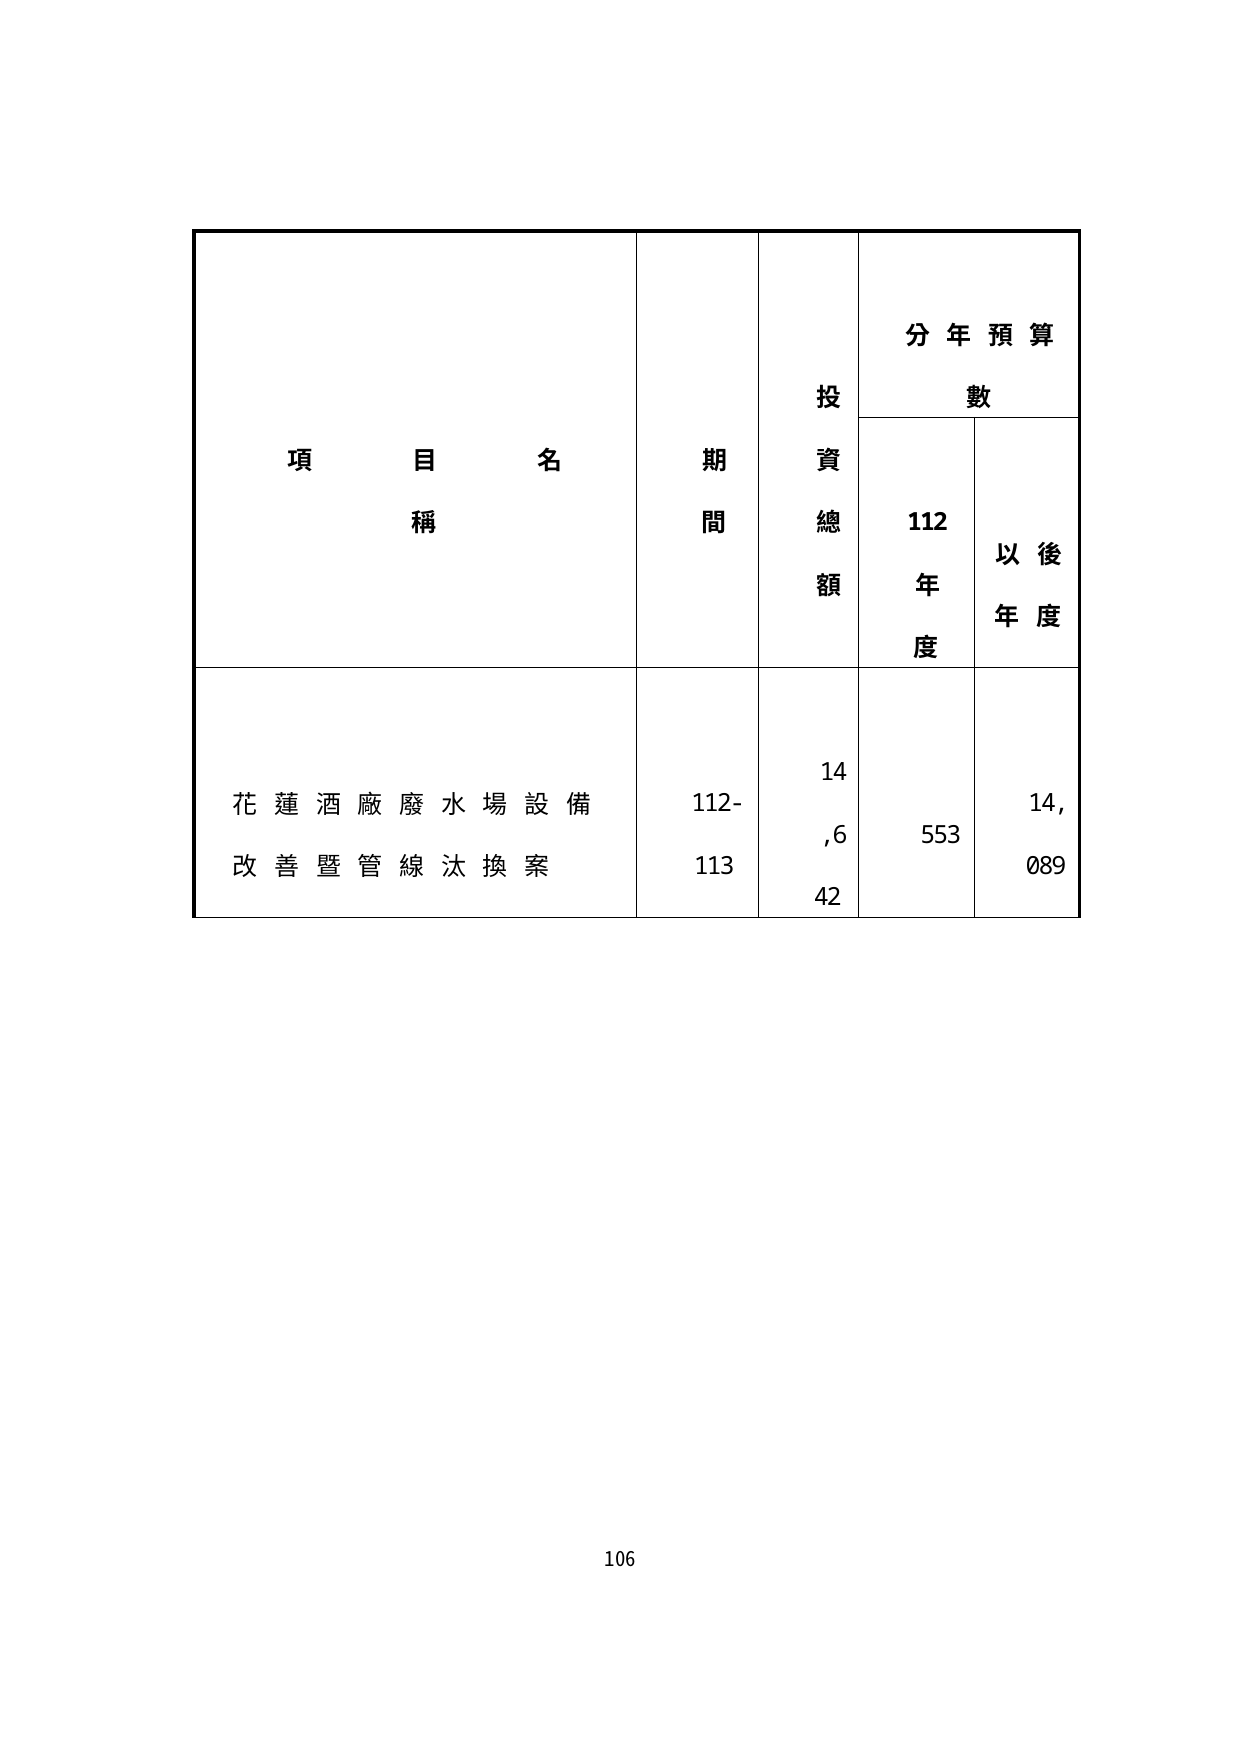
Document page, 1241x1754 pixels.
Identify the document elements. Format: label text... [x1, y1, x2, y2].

table_cell 112-113 [637, 668, 758, 917]
table_header 期間 [637, 233, 758, 667]
table_header 分年預算數 [859, 233, 1078, 417]
table_cell 112年度 [859, 418, 974, 667]
table_cell 花蓮酒廠廢水場設備改善暨管線汰換案 [196, 668, 636, 917]
table_cell 14,089 [975, 668, 1078, 917]
table_cell 14,642 [759, 668, 858, 917]
table_header 投資 總額 [759, 233, 858, 667]
table_cell 以後年度 [975, 418, 1078, 667]
table_cell 553 [859, 668, 974, 917]
table_header 項 目 名 稱 [196, 233, 636, 667]
